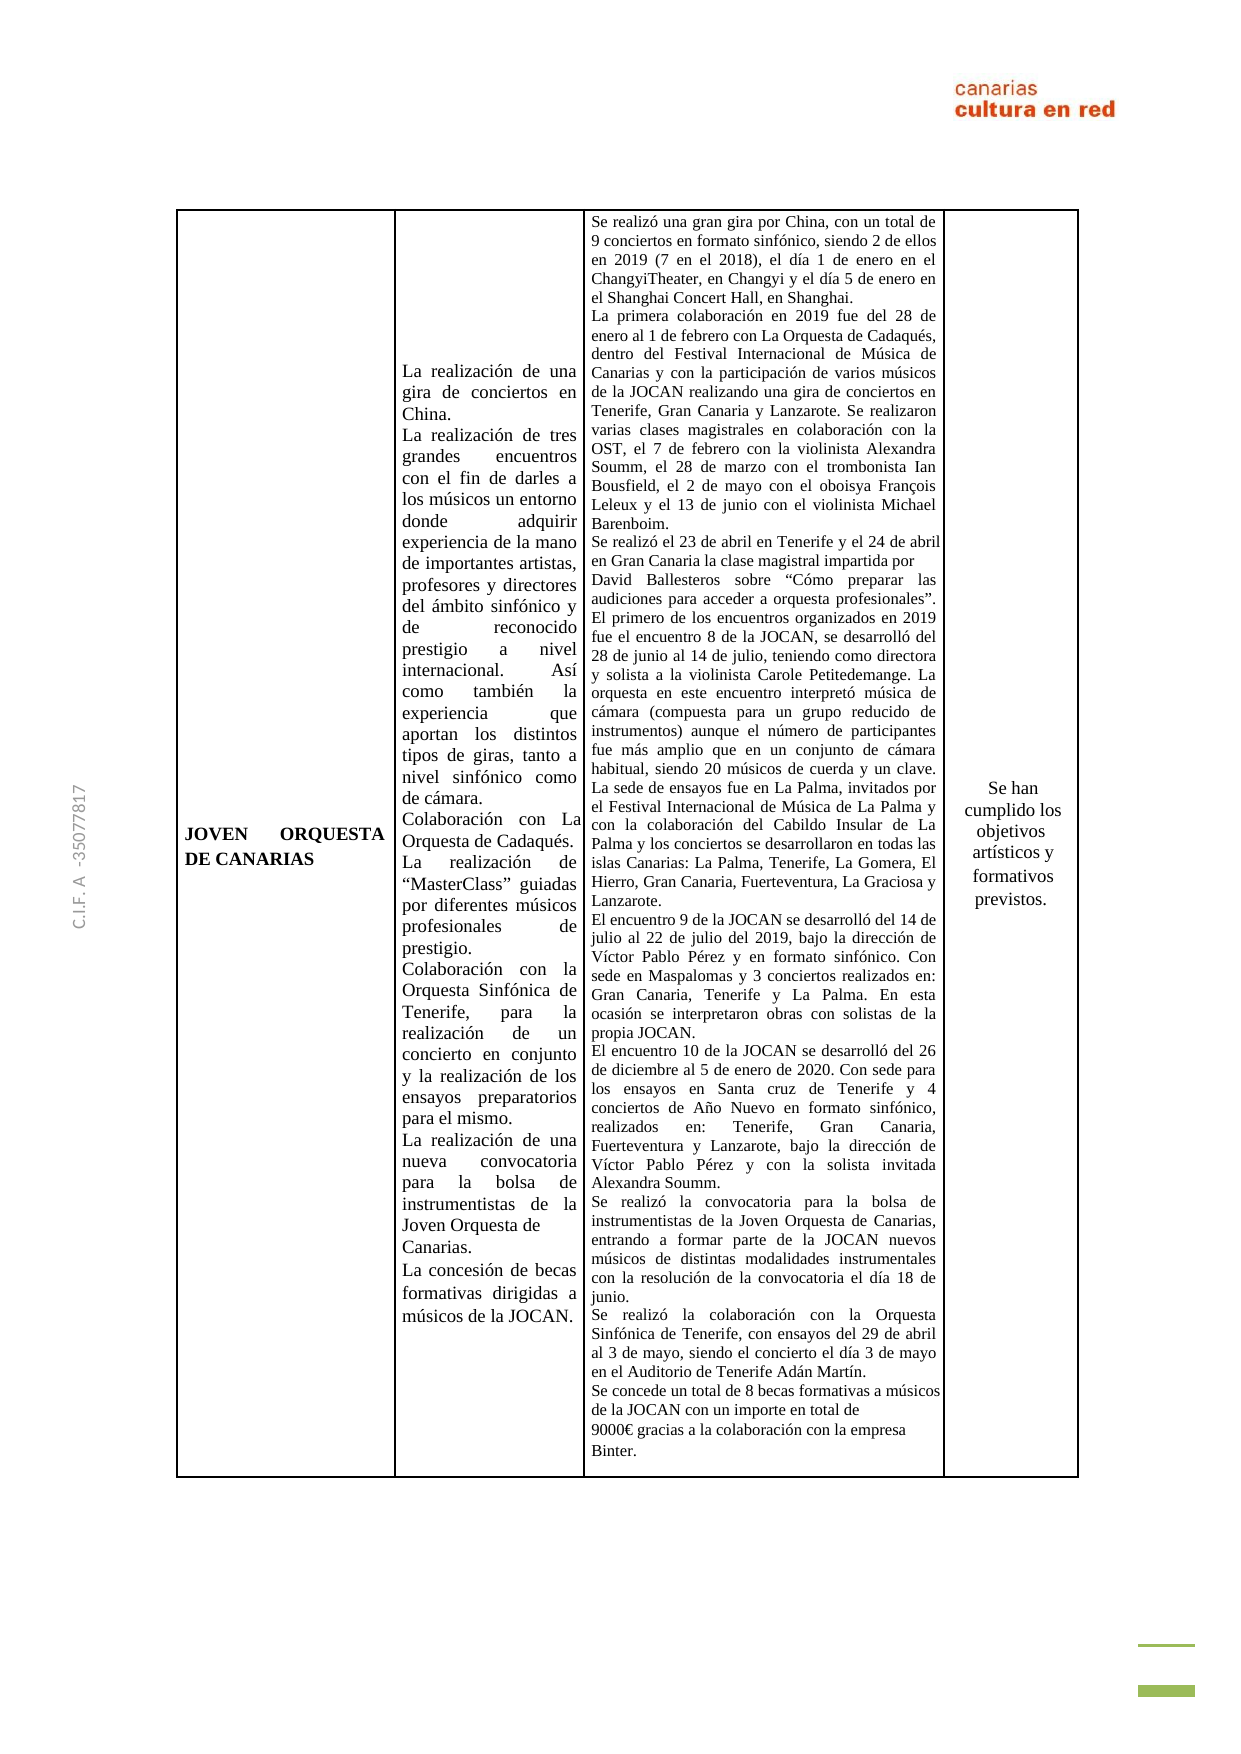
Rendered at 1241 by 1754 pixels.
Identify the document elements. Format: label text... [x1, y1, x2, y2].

table_header Se realizó una gran gira por China, con un total de 9 conciertos en formato sinfónico, siendo 2 de ellos en 2019 (7 en el 2018), el día 1 de enero en el ChangyiTheater, en Changyi y el día 5 de enero en el Shanghai Concert Hall, en Shanghai. La primera colaboración en 2019 fue del 28 de enero al 1 de febrero con La Orquesta de Cadaqués, dentro del Festival Internacional de Música de Canarias y con la participación de varios músicos de la JOCAN realizando una gira de conciertos en Tenerife, Gran Canaria y Lanzarote. Se realizaron varias clases magistrales en colaboración con la OST, el 7 de febrero con la violinista Alexandra Soumm, el 28 de marzo con el trombonista Ian Bousfield, el 2 de mayo con el oboisya François Leleux y el 13 de junio con el violinista Michael Barenboim. Se realizó el 23 de abril en Tenerife y el 24 de abril en Gran Canaria la clase magistral impartida por David Ballesteros sobre “Cómo preparar las audiciones para acceder a orquesta profesionales”. El primero de los encuentros organizados en 2019 fue el encuentro 8 de la JOCAN, se desarrolló del 28 de junio al 14 de julio, teniendo como directora y solista a la violinista Carole Petitedemange. La orquesta en este encuentro interpretó música de cámara (compuesta para un grupo reducido de instrumentos) aunque el número de participantes fue más amplio que en un conjunto de cámara habitual, siendo 20 músicos de cuerda y un clave. La sede de ensayos fue en La Palma, invitados por el Festival Internacional de Música de La Palma y con la colaboración del Cabildo Insular de La Palma y los conciertos se desarrollaron en todas las islas Canarias: La Palma, Tenerife, La Gomera, El Hierro, Gran Canaria, Fuerteventura, La Graciosa y Lanzarote. El encuentro 9 de la JOCAN se desarrolló del 14 de julio al 22 de julio del 2019, bajo la dirección de Víctor Pablo Pérez y en formato sinfónico. Con sede en Maspalomas y 3 conciertos realizados en: Gran Canaria, Tenerife y La Palma. En esta ocasión se interpretaron obras con solistas de la propia JOCAN. El encuentro 10 de la JOCAN se desarrolló del 26 de diciembre al 5 de enero de 2020. Con sede para los ensayos en Santa cruz de Tenerife y 4 conciertos de Año Nuevo en formato sinfónico, realizados en: Tenerife, Gran Canaria, Fuerteventura y Lanzarote, bajo la dirección de Víctor Pablo Pérez y con la solista invitada Alexandra Soumm. Se realizó la convocatoria para la bolsa de instrumentistas de la Joven Orquesta de Canarias, entrando a formar parte de la JOCAN nuevos músicos de distintas modalidades instrumentales con la resolución de la convocatoria el día 18 de junio. Se realizó la colaboración con la Orquesta Sinfónica de Tenerife, con ensayos del 29 de abril al 3 de mayo, siendo el concierto el día 3 de mayo en el Auditorio de Tenerife Adán Martín. Se concede un total de 8 becas formativas a músicos de la JOCAN con un importe en total de 9000€ gracias a la colaboración con la empresa Binter. [585, 211, 943, 1476]
table_header Se han cumplido los objetivos artísticos y formativos previstos. [945, 211, 1077, 1476]
table_header La realización de una gira de conciertos en China. La realización de tres grandes encuentros con el fin de darles a los músicos un entorno donde adquirir experiencia de la mano de importantes artistas, profesores y directores del ámbito sinfónico y de reconocido prestigio a nivel internacional. Así como también la experiencia que aportan los distintos tipos de giras, tanto a nivel sinfónico como de cámara. Colaboración con La Orquesta de Cadaqués. La realización de “MasterClass” guiadas por diferentes músicos profesionales de prestigio. Colaboración con la Orquesta Sinfónica de Tenerife, para la realización de un concierto en conjunto y la realización de los ensayos preparatorios para el mismo. La realización de una nueva convocatoria para la bolsa de instrumentistas de la Joven Orquesta de Canarias. La concesión de becas formativas dirigidas a músicos de la JOCAN. [396, 211, 583, 1476]
table_header JOVEN ORQUESTA DE CANARIAS [178, 211, 394, 1476]
